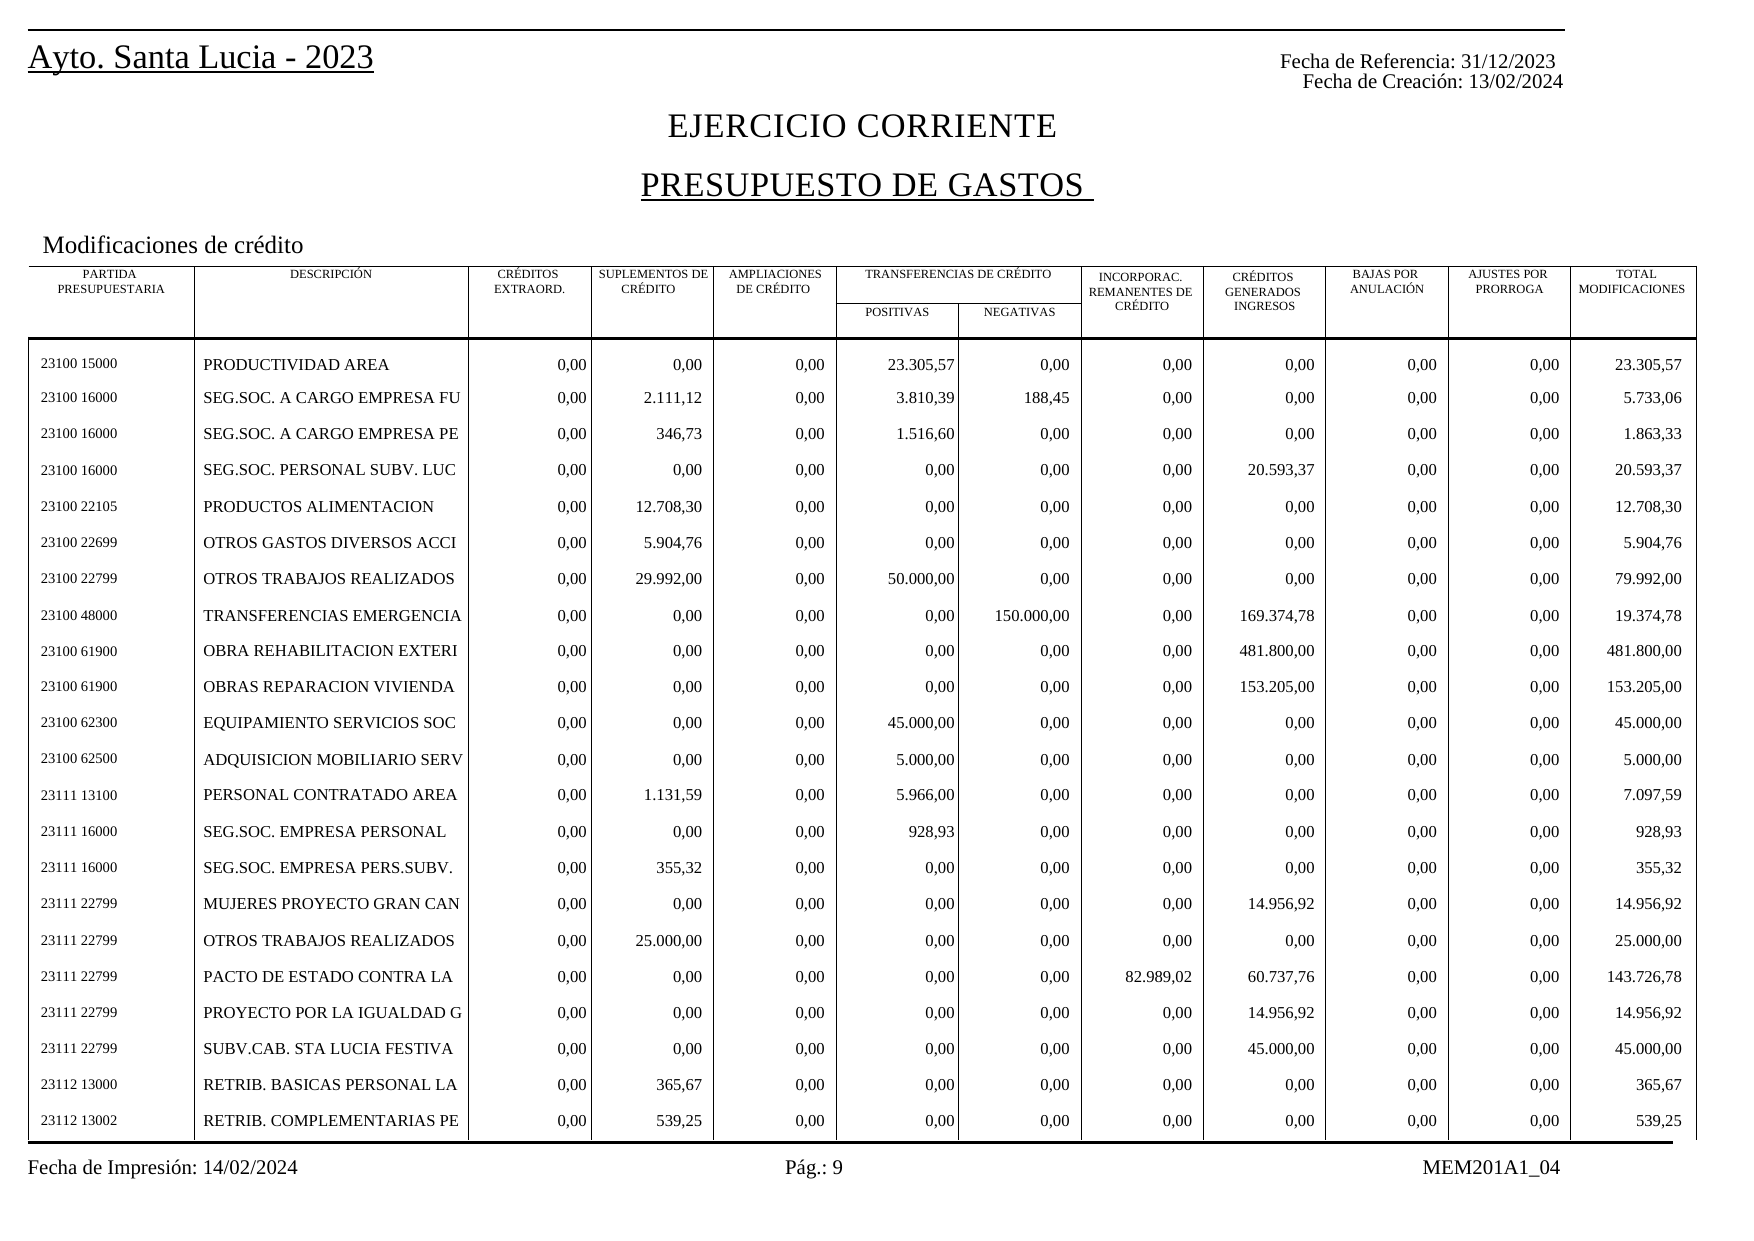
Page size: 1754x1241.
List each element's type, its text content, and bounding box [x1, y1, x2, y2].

table_cell 0,00 [714, 415, 836, 451]
table_cell 23112 13000 [29, 1066, 194, 1102]
table_cell 0,00 [1204, 921, 1325, 957]
text Fecha de Impresión: 14/02/2024 Pág.: 9 MEM201A1_04 [27, 1156, 1697, 1179]
table_header BAJAS POR ANULACIÓN [1326, 267, 1448, 337]
table_cell OBRA REHABILITACION EXTERI [195, 632, 468, 668]
table_cell 0,00 [469, 885, 591, 921]
table_cell 539,25 [592, 1102, 713, 1140]
table_cell 0,00 [959, 741, 1081, 777]
table_cell 0,00 [1326, 524, 1448, 559]
table_cell 60.737,76 [1204, 958, 1325, 993]
table_cell 0,00 [1082, 560, 1203, 596]
table_cell 0,00 [837, 668, 958, 704]
table_cell 5.000,00 [1571, 741, 1696, 777]
table_cell OBRAS REPARACION VIVIENDA [195, 668, 468, 704]
table_cell SUBV.CAB. STA LUCIA FESTIVA [195, 1030, 468, 1066]
table_cell 0,00 [469, 632, 591, 668]
table_cell 928,93 [1571, 813, 1696, 849]
table_cell 0,00 [469, 777, 591, 812]
table_cell 7.097,59 [1571, 777, 1696, 812]
table_cell 150.000,00 [959, 596, 1081, 632]
table_cell 5.733,06 [1571, 379, 1696, 415]
table_cell 0,00 [959, 340, 1081, 379]
table_cell 12.708,30 [1571, 488, 1696, 523]
table_cell 188,45 [959, 379, 1081, 415]
table_cell 0,00 [1326, 451, 1448, 487]
table_cell 14.956,92 [1571, 994, 1696, 1029]
table_cell PRODUCTIVIDAD AREA [195, 340, 468, 379]
table_cell 0,00 [1082, 340, 1203, 379]
table_cell 0,00 [1449, 885, 1570, 921]
table_cell SEG.SOC. PERSONAL SUBV. LUC [195, 451, 468, 487]
table_cell 0,00 [1204, 340, 1325, 379]
table_cell 0,00 [714, 921, 836, 957]
table_cell 0,00 [469, 340, 591, 379]
table_cell 0,00 [1082, 849, 1203, 885]
table_cell 23100 22105 [29, 488, 194, 523]
table_cell 0,00 [592, 340, 713, 379]
table_cell NEGATIVAS [959, 304, 1081, 337]
table_cell 0,00 [1082, 813, 1203, 849]
table_header INCORPORAC. REMANENTES DE CRÉDITO [1082, 267, 1203, 337]
table_cell 0,00 [592, 1030, 713, 1066]
table_cell 29.992,00 [592, 560, 713, 596]
table_cell 0,00 [714, 1102, 836, 1140]
table_cell 0,00 [1449, 668, 1570, 704]
table_cell 0,00 [1449, 596, 1570, 632]
table_cell 0,00 [714, 777, 836, 812]
table_cell 0,00 [1204, 488, 1325, 523]
table_cell 23100 61900 [29, 668, 194, 704]
table_cell 0,00 [714, 741, 836, 777]
table_header AMPLIACIONES DE CRÉDITO [714, 267, 836, 337]
table_cell 153.205,00 [1571, 668, 1696, 704]
text EJERCICIO CORRIENTE [27, 108, 1697, 144]
table_header CRÉDITOS GENERADOS INGRESOS [1204, 267, 1325, 337]
table_cell 169.374,78 [1204, 596, 1325, 632]
table_cell 23111 22799 [29, 1030, 194, 1066]
table_cell 0,00 [1326, 705, 1448, 741]
table_cell 23112 13002 [29, 1102, 194, 1140]
table_cell 0,00 [469, 524, 591, 559]
table_cell 0,00 [1449, 1102, 1570, 1140]
table_cell ADQUISICION MOBILIARIO SERV [195, 741, 468, 777]
table_cell 0,00 [959, 1030, 1081, 1066]
table_cell 0,00 [1449, 632, 1570, 668]
table_cell 0,00 [1204, 813, 1325, 849]
table_cell 5.000,00 [837, 741, 958, 777]
table_cell 45.000,00 [1571, 705, 1696, 741]
table_cell 355,32 [1571, 849, 1696, 885]
table_cell 23111 16000 [29, 849, 194, 885]
table_cell 23.305,57 [837, 340, 958, 379]
table_cell 0,00 [469, 379, 591, 415]
table_cell 0,00 [592, 668, 713, 704]
table_cell 45.000,00 [1571, 1030, 1696, 1066]
table_cell 0,00 [1204, 1066, 1325, 1102]
table_cell 0,00 [1326, 777, 1448, 812]
table_cell 0,00 [1326, 885, 1448, 921]
table_cell 23100 62300 [29, 705, 194, 741]
table_cell 14.956,92 [1204, 994, 1325, 1029]
table_cell 0,00 [714, 340, 836, 379]
table_header DESCRIPCIÓN [195, 267, 468, 337]
table_header AJUSTES POR PRORROGA [1449, 267, 1570, 337]
table_cell 0,00 [714, 813, 836, 849]
table_cell 0,00 [959, 885, 1081, 921]
table_cell 0,00 [1082, 524, 1203, 559]
table_header CRÉDITOS EXTRAORD. [469, 267, 591, 337]
table_cell 0,00 [592, 632, 713, 668]
table_cell 0,00 [1082, 596, 1203, 632]
table_cell 0,00 [1326, 632, 1448, 668]
table_cell TRANSFERENCIAS EMERGENCIA [195, 596, 468, 632]
table_cell 0,00 [837, 451, 958, 487]
table_cell 0,00 [959, 921, 1081, 957]
table_cell 0,00 [1204, 524, 1325, 559]
text PRESUPUESTO DE GASTOS [27, 167, 1697, 204]
table_cell 23100 15000 [29, 340, 194, 379]
table_cell OTROS TRABAJOS REALIZADOS [195, 560, 468, 596]
table_cell 0,00 [469, 560, 591, 596]
table_cell 0,00 [1082, 379, 1203, 415]
table_cell 0,00 [1449, 1030, 1570, 1066]
table_cell 0,00 [1449, 379, 1570, 415]
table_cell 0,00 [1449, 741, 1570, 777]
table_cell 20.593,37 [1571, 451, 1696, 487]
table_cell 0,00 [469, 488, 591, 523]
table_cell 0,00 [469, 813, 591, 849]
table_cell 0,00 [714, 488, 836, 523]
table_cell 0,00 [1082, 1066, 1203, 1102]
table_cell 23100 16000 [29, 379, 194, 415]
table_cell 3.810,39 [837, 379, 958, 415]
table_cell 0,00 [1326, 1030, 1448, 1066]
table_cell 45.000,00 [837, 705, 958, 741]
table_cell 0,00 [1082, 451, 1203, 487]
table_cell 0,00 [959, 849, 1081, 885]
table_cell 0,00 [1326, 596, 1448, 632]
table_cell OTROS GASTOS DIVERSOS ACCI [195, 524, 468, 559]
table_cell 0,00 [1204, 1102, 1325, 1140]
table_cell 0,00 [1449, 777, 1570, 812]
table_cell PERSONAL CONTRATADO AREA [195, 777, 468, 812]
table_cell 0,00 [959, 451, 1081, 487]
table_cell 481.800,00 [1571, 632, 1696, 668]
table_cell 0,00 [1204, 777, 1325, 812]
table_cell 153.205,00 [1204, 668, 1325, 704]
table_cell 0,00 [1326, 849, 1448, 885]
table_cell 0,00 [1082, 741, 1203, 777]
table_cell 0,00 [714, 524, 836, 559]
table_cell 0,00 [959, 415, 1081, 451]
table_cell 0,00 [1449, 524, 1570, 559]
table_cell 0,00 [1449, 921, 1570, 957]
table_cell 0,00 [959, 488, 1081, 523]
table_cell 0,00 [1449, 994, 1570, 1029]
table_cell 5.904,76 [592, 524, 713, 559]
table_cell 2.111,12 [592, 379, 713, 415]
table_cell 0,00 [959, 813, 1081, 849]
table_cell 23100 22799 [29, 560, 194, 596]
table_cell 0,00 [837, 921, 958, 957]
table_cell 0,00 [1326, 994, 1448, 1029]
table_cell 0,00 [837, 1102, 958, 1140]
table_cell 0,00 [959, 777, 1081, 812]
table_cell 25.000,00 [592, 921, 713, 957]
table_cell 0,00 [837, 596, 958, 632]
table_cell 50.000,00 [837, 560, 958, 596]
table_cell 82.989,02 [1082, 958, 1203, 993]
table_cell 79.992,00 [1571, 560, 1696, 596]
table_cell 0,00 [837, 1030, 958, 1066]
table_cell 0,00 [469, 1102, 591, 1140]
table_cell PROYECTO POR LA IGUALDAD G [195, 994, 468, 1029]
table_cell 0,00 [1204, 705, 1325, 741]
table_cell 0,00 [469, 958, 591, 993]
table_cell PRODUCTOS ALIMENTACION [195, 488, 468, 523]
table_cell 0,00 [592, 741, 713, 777]
table_header TRANSFERENCIAS DE CRÉDITO [837, 267, 1081, 303]
table_cell 0,00 [959, 524, 1081, 559]
table_cell 0,00 [1326, 813, 1448, 849]
table_cell 0,00 [959, 1066, 1081, 1102]
table_cell RETRIB. BASICAS PERSONAL LA [195, 1066, 468, 1102]
table_cell PACTO DE ESTADO CONTRA LA [195, 958, 468, 993]
table_cell 0,00 [1082, 1102, 1203, 1140]
table_cell 0,00 [592, 451, 713, 487]
table_cell 0,00 [837, 524, 958, 559]
table_cell POSITIVAS [837, 304, 958, 337]
table_cell 0,00 [592, 958, 713, 993]
text Fecha de Creación: 13/02/2024 [1302, 76, 1697, 91]
table_cell 0,00 [469, 668, 591, 704]
table_cell 0,00 [714, 849, 836, 885]
table_cell SEG.SOC. EMPRESA PERS.SUBV. [195, 849, 468, 885]
table_cell 0,00 [1326, 741, 1448, 777]
table_cell 0,00 [1326, 958, 1448, 993]
table_cell 355,32 [592, 849, 713, 885]
table_cell 0,00 [1204, 560, 1325, 596]
table_cell SEG.SOC. A CARGO EMPRESA FU [195, 379, 468, 415]
table_cell 0,00 [1204, 379, 1325, 415]
table_cell 0,00 [714, 451, 836, 487]
table_cell 0,00 [1326, 379, 1448, 415]
table_cell 0,00 [1082, 1030, 1203, 1066]
table_cell 0,00 [714, 994, 836, 1029]
table_cell 0,00 [837, 488, 958, 523]
table_cell 0,00 [837, 994, 958, 1029]
table_cell 0,00 [1326, 1102, 1448, 1140]
table_cell 0,00 [1082, 777, 1203, 812]
table_cell 1.131,59 [592, 777, 713, 812]
table_cell 0,00 [1449, 958, 1570, 993]
table_cell 0,00 [469, 921, 591, 957]
table_cell 0,00 [469, 705, 591, 741]
table_cell 0,00 [959, 958, 1081, 993]
table_cell 5.904,76 [1571, 524, 1696, 559]
text Modificaciones de crédito [42, 232, 1697, 258]
table_cell 0,00 [1326, 560, 1448, 596]
table_cell 0,00 [592, 885, 713, 921]
table_cell 0,00 [1326, 668, 1448, 704]
table_cell 0,00 [1449, 415, 1570, 451]
table_cell 0,00 [1204, 849, 1325, 885]
table_cell 0,00 [592, 813, 713, 849]
table_cell 0,00 [469, 849, 591, 885]
table_cell RETRIB. COMPLEMENTARIAS PE [195, 1102, 468, 1140]
table_cell 0,00 [959, 705, 1081, 741]
table_cell 143.726,78 [1571, 958, 1696, 993]
table_header TOTAL MODIFICACIONES [1571, 267, 1696, 337]
table_cell 0,00 [714, 885, 836, 921]
table_cell 0,00 [959, 1102, 1081, 1140]
table_cell 23100 48000 [29, 596, 194, 632]
table_cell 0,00 [837, 632, 958, 668]
table_cell 0,00 [714, 596, 836, 632]
table_cell MUJERES PROYECTO GRAN CAN [195, 885, 468, 921]
table_cell 0,00 [1082, 488, 1203, 523]
table_cell 0,00 [1204, 415, 1325, 451]
table_cell 23.305,57 [1571, 340, 1696, 379]
table_cell 0,00 [837, 885, 958, 921]
table_cell EQUIPAMIENTO SERVICIOS SOC [195, 705, 468, 741]
table_cell 0,00 [1082, 705, 1203, 741]
table_cell 0,00 [1326, 488, 1448, 523]
table_cell SEG.SOC. EMPRESA PERSONAL [195, 813, 468, 849]
table_cell 0,00 [714, 560, 836, 596]
table_cell 0,00 [959, 632, 1081, 668]
table_cell 0,00 [1082, 668, 1203, 704]
table_cell 23111 22799 [29, 994, 194, 1029]
table_cell 0,00 [469, 994, 591, 1029]
table_cell 23111 13100 [29, 777, 194, 812]
table_cell 0,00 [469, 741, 591, 777]
table_cell 12.708,30 [592, 488, 713, 523]
table_cell 23100 16000 [29, 451, 194, 487]
table_cell 23111 22799 [29, 958, 194, 993]
table_cell 365,67 [1571, 1066, 1696, 1102]
table_cell 0,00 [1449, 451, 1570, 487]
table_cell 0,00 [1082, 921, 1203, 957]
table_cell 0,00 [837, 1066, 958, 1102]
table_cell 1.516,60 [837, 415, 958, 451]
table_cell 0,00 [714, 1030, 836, 1066]
table_cell 0,00 [592, 596, 713, 632]
table_cell 0,00 [1082, 415, 1203, 451]
table_cell 0,00 [1449, 340, 1570, 379]
table_cell 0,00 [959, 668, 1081, 704]
table_cell 20.593,37 [1204, 451, 1325, 487]
table_cell 0,00 [959, 560, 1081, 596]
table_cell 0,00 [469, 596, 591, 632]
table_cell 23111 16000 [29, 813, 194, 849]
table_cell 0,00 [1449, 813, 1570, 849]
table_cell 346,73 [592, 415, 713, 451]
table_cell 928,93 [837, 813, 958, 849]
table_cell 23100 61900 [29, 632, 194, 668]
table_cell 0,00 [1326, 415, 1448, 451]
table_cell 23100 16000 [29, 415, 194, 451]
table_cell 25.000,00 [1571, 921, 1696, 957]
table_cell 0,00 [469, 451, 591, 487]
table_cell SEG.SOC. A CARGO EMPRESA PE [195, 415, 468, 451]
table_cell 0,00 [592, 705, 713, 741]
table_cell 0,00 [1449, 705, 1570, 741]
table_cell 0,00 [837, 849, 958, 885]
table_cell 0,00 [714, 705, 836, 741]
table_cell 0,00 [714, 1066, 836, 1102]
table_cell 0,00 [1326, 1066, 1448, 1102]
table_cell 0,00 [959, 994, 1081, 1029]
table_cell 0,00 [1082, 994, 1203, 1029]
table_cell 14.956,92 [1204, 885, 1325, 921]
table_cell 0,00 [714, 379, 836, 415]
table_cell 5.966,00 [837, 777, 958, 812]
table_cell 0,00 [714, 668, 836, 704]
table_cell 0,00 [469, 415, 591, 451]
table_cell 0,00 [714, 632, 836, 668]
table_cell 23111 22799 [29, 885, 194, 921]
table_cell 481.800,00 [1204, 632, 1325, 668]
table_cell 0,00 [1449, 560, 1570, 596]
table_cell 14.956,92 [1571, 885, 1696, 921]
table_cell 0,00 [1326, 340, 1448, 379]
table_cell 0,00 [592, 994, 713, 1029]
table_cell 0,00 [1449, 488, 1570, 523]
table_cell 0,00 [469, 1066, 591, 1102]
table_cell 365,67 [592, 1066, 713, 1102]
table_cell 0,00 [714, 958, 836, 993]
table_cell 23100 62500 [29, 741, 194, 777]
table_cell 19.374,78 [1571, 596, 1696, 632]
table_cell 1.863,33 [1571, 415, 1696, 451]
table_cell 0,00 [1204, 741, 1325, 777]
table_cell 0,00 [1082, 632, 1203, 668]
table_cell 539,25 [1571, 1102, 1696, 1140]
table_cell 0,00 [837, 958, 958, 993]
table_cell 0,00 [1449, 1066, 1570, 1102]
table_cell 0,00 [1082, 885, 1203, 921]
table_header PARTIDA PRESUPUESTARIA [29, 267, 194, 337]
table_cell 45.000,00 [1204, 1030, 1325, 1066]
table_cell OTROS TRABAJOS REALIZADOS [195, 921, 468, 957]
table_cell 23111 22799 [29, 921, 194, 957]
table_cell 23100 22699 [29, 524, 194, 559]
table_cell 0,00 [469, 1030, 591, 1066]
table_cell 0,00 [1326, 921, 1448, 957]
table_cell 0,00 [1449, 849, 1570, 885]
table_header SUPLEMENTOS DE CRÉDITO [592, 267, 713, 337]
text Ayto. Santa Lucia - 2023 Fecha de Referencia: 31/12/2023 [27, 40, 1697, 76]
